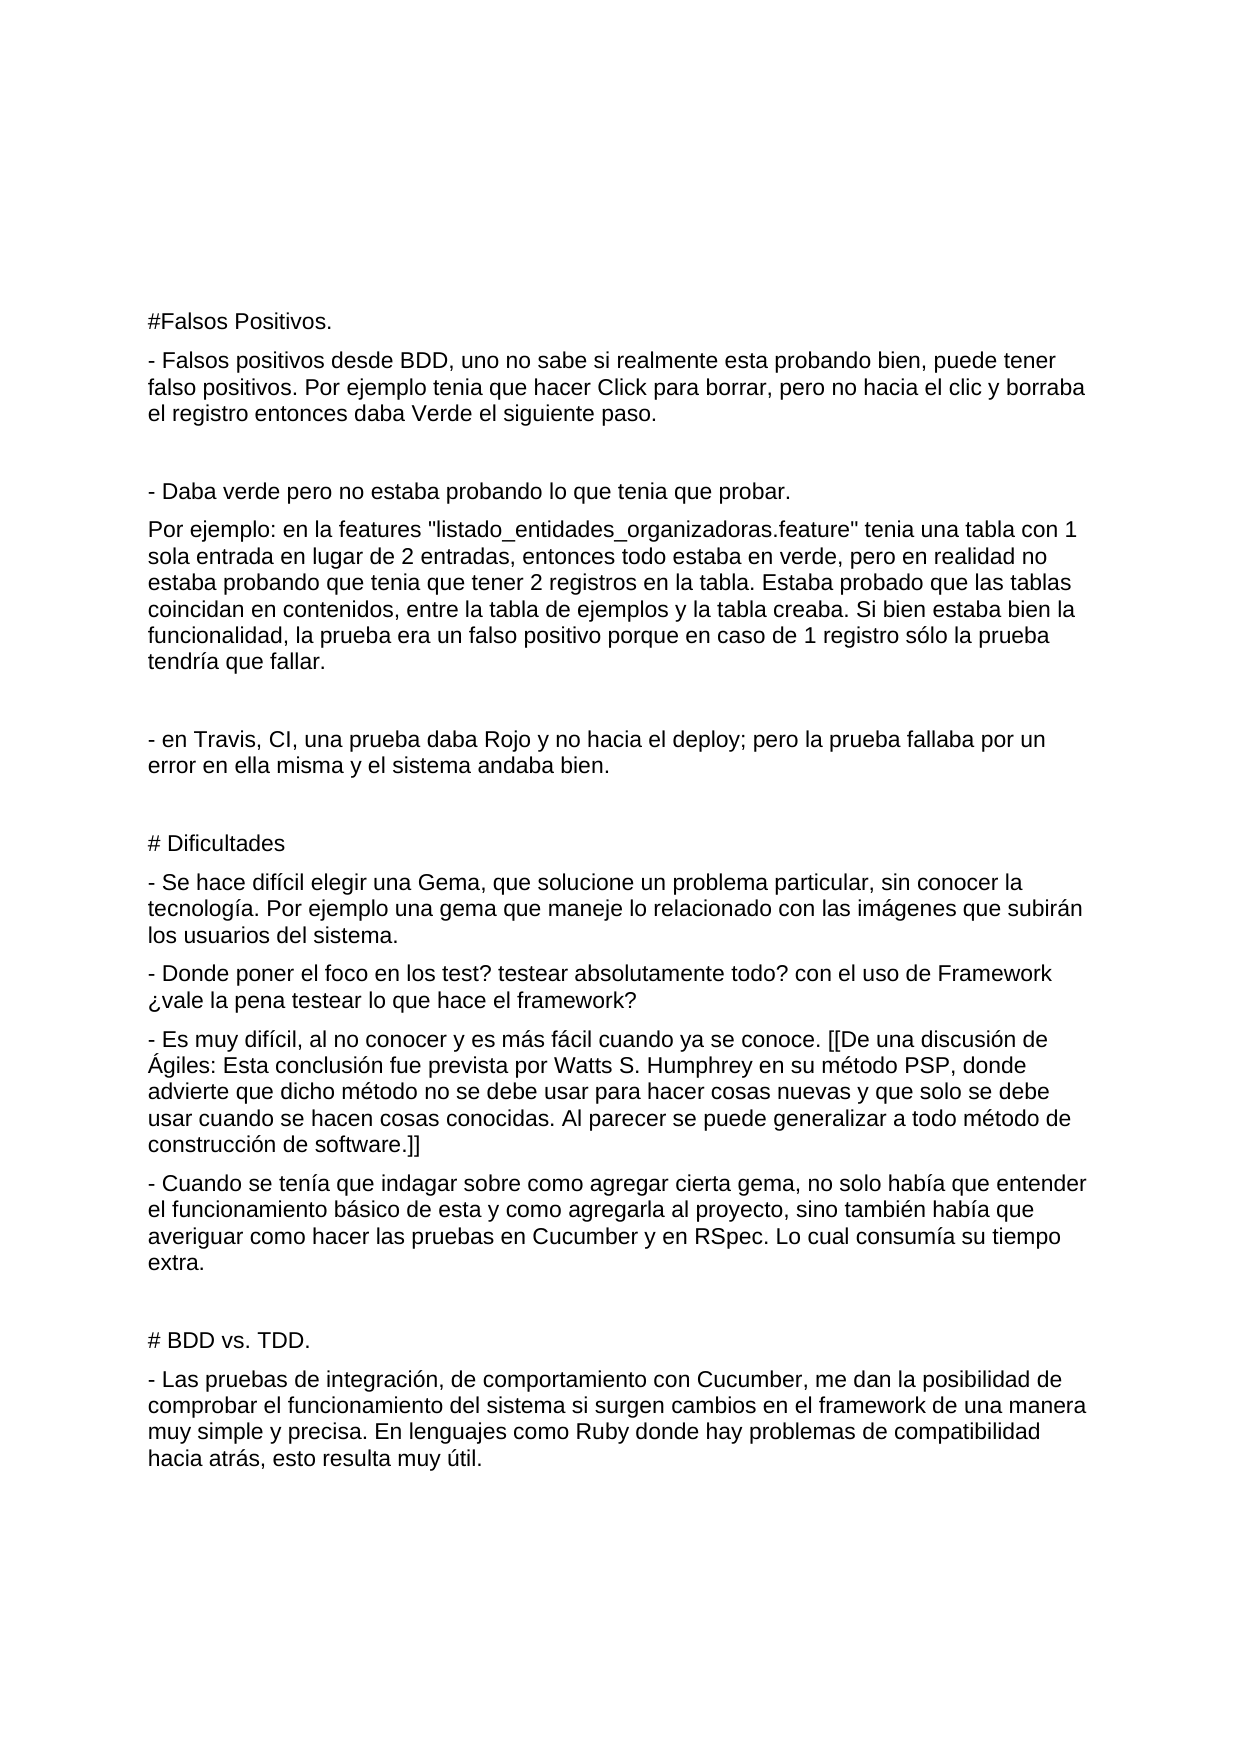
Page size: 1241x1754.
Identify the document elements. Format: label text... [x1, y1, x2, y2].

text # Dificultades [148, 830, 1093, 856]
text - Cuando se tenía que indagar sobre como agregar cierta gema, no solo había que entender el funcionamiento básico de esta y como agregarla al proyecto, sino también había que averiguar como hacer las pruebas en Cucumber y en RSpec. Lo cual consumía su tiempo extra. [148, 1170, 1093, 1275]
text - Se hace difícil elegir una Gema, que solucione un problema particular, sin conocer la tecnología. Por ejemplo una gema que maneje lo relacionado con las imágenes que subirán los usuarios del sistema. [148, 869, 1093, 948]
text #Falsos Positivos. [148, 308, 1093, 335]
text Por ejemplo: en la features "listado_entidades_organizadoras.feature" tenia una tabla con 1 sola entrada en lugar de 2 entradas, entonces todo estaba en verde, pero en realidad no estaba probando que tenia que tener 2 registros en la tabla. Estaba probado que las tablas coincidan en contenidos, entre la tabla de ejemplos y la tabla creaba. Si bien estaba bien la funcionalidad, la prueba era un falso positivo porque en caso de 1 registro sólo la prueba tendría que fallar. [148, 516, 1093, 674]
text - Es muy difícil, al no conocer y es más fácil cuando ya se conoce. [[De una discusión de Ágiles: Esta conclusión fue prevista por Watts S. Humphrey en su método PSP, donde advierte que dicho método no se debe usar para hacer cosas nuevas y que solo se debe usar cuando se hacen cosas conocidas. Al parecer se puede generalizar a todo método de construcción de software.]] [148, 1026, 1093, 1157]
text # BDD vs. TDD. [148, 1327, 1093, 1353]
text - Falsos positivos desde BDD, uno no sabe si realmente esta probando bien, puede tener falso positivos. Por ejemplo tenia que hacer Click para borrar, pero no hacia el clic y borraba el registro entonces daba Verde el siguiente paso. [148, 347, 1093, 426]
text - Donde poner el foco en los test? testear absolutamente todo? con el uso de Framework ¿vale la pena testear lo que hace el framework? [148, 960, 1093, 1013]
text - Daba verde pero no estaba probando lo que tenia que probar. [148, 478, 1093, 504]
text - Las pruebas de integración, de comportamiento con Cucumber, me dan la posibilidad de comprobar el funcionamiento del sistema si surgen cambios en el framework de una manera muy simple y precisa. En lenguajes como Ruby donde hay problemas de compatibilidad hacia atrás, esto resulta muy útil. [148, 1366, 1093, 1471]
text - en Travis, CI, una prueba daba Rojo y no hacia el deploy; pero la prueba fallaba por un error en ella misma y el sistema andaba bien. [148, 726, 1093, 779]
